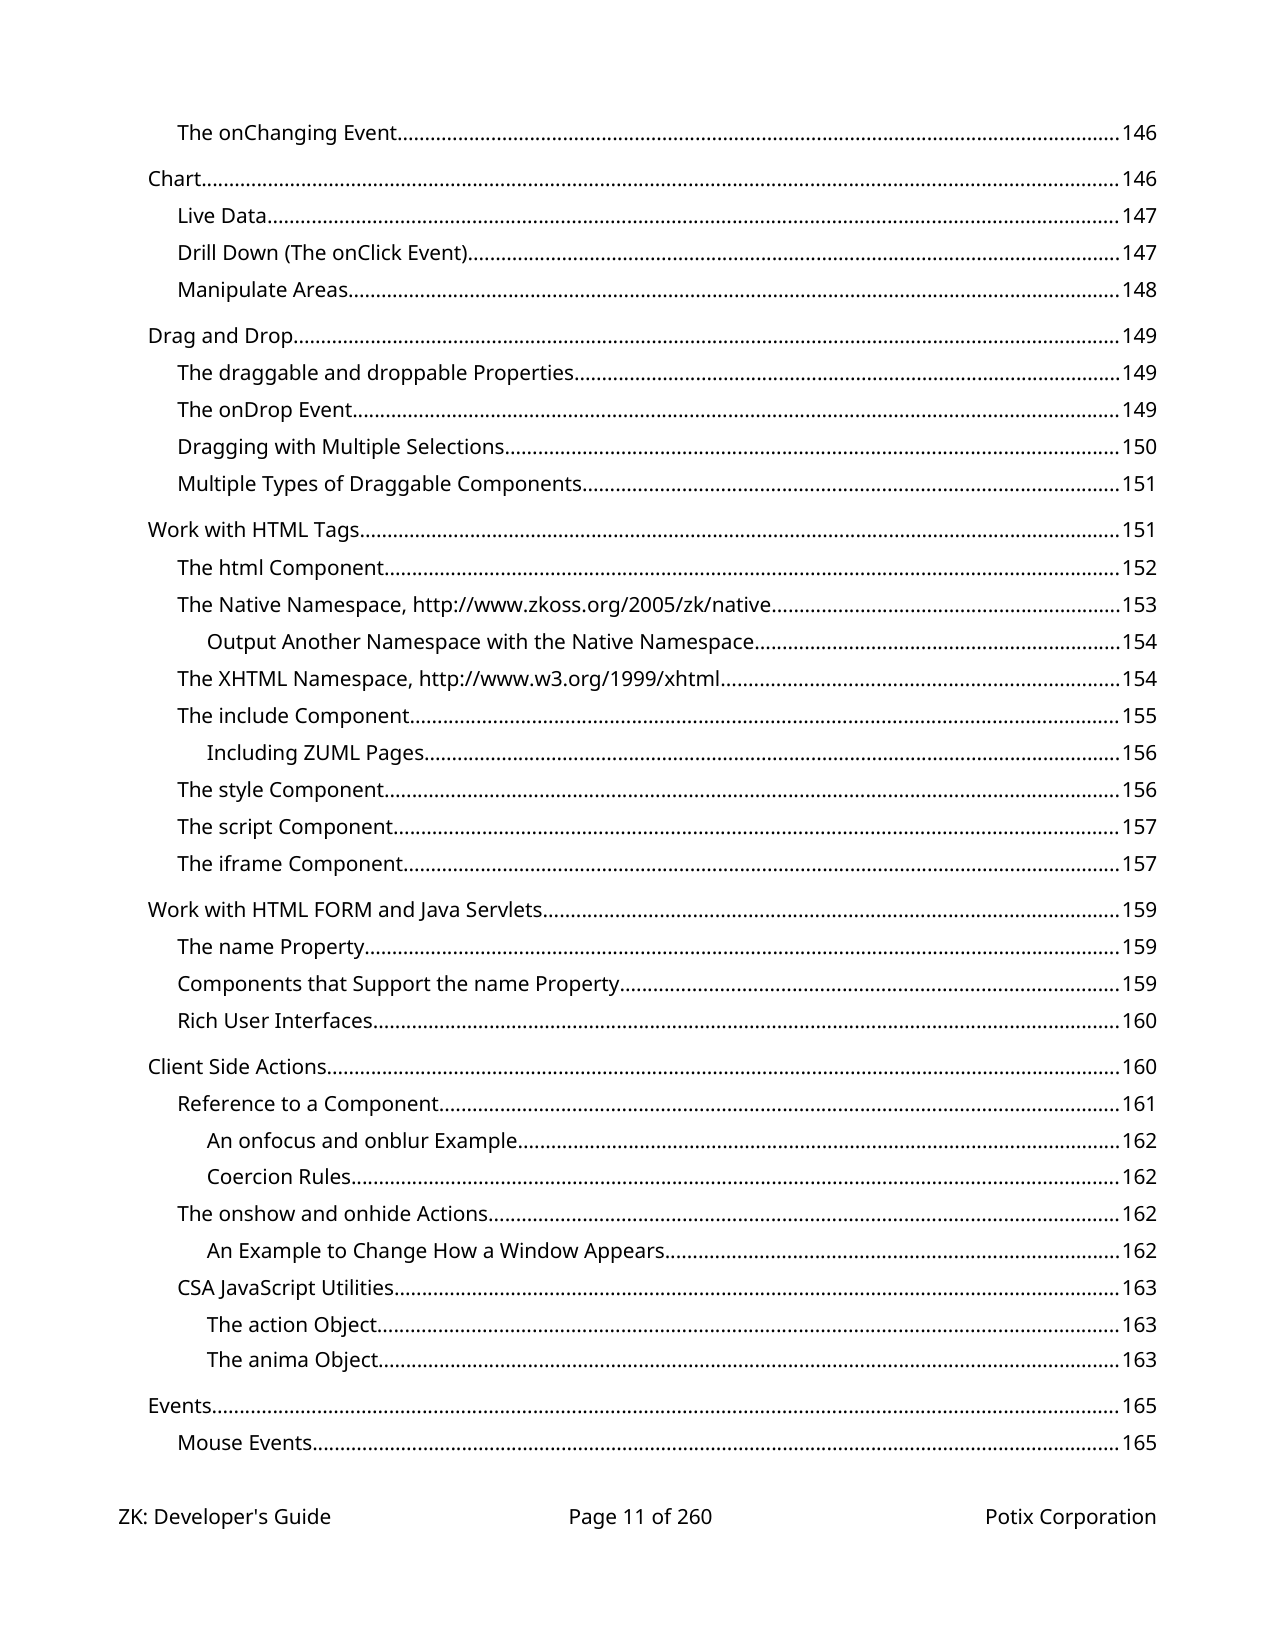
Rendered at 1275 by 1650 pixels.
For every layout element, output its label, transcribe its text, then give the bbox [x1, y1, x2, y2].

text Output Another Namespace with the Native Namespace 154 [207, 627, 1157, 655]
text An Example to Change How a Window Appears 162 [207, 1236, 1157, 1264]
text Work with HTML FORM and Java Servlets 159 [148, 895, 1157, 923]
text Drill Down (The onClick Event) 147 [177, 238, 1157, 266]
text The onshow and onhide Actions 162 [177, 1199, 1157, 1227]
text Dragging with Multiple Selections 150 [177, 432, 1157, 461]
text Components that Support the name Property 159 [177, 969, 1157, 998]
text Coercion Rules 162 [207, 1162, 1157, 1190]
text Reference to a Component 161 [177, 1089, 1157, 1118]
text The XHTML Namespace, http://www.w3.org/1999/xhtml 154 [177, 664, 1157, 692]
text Rich User Interfaces 160 [177, 1006, 1157, 1035]
text Events 165 [148, 1391, 1157, 1419]
text Chart 146 [148, 164, 1157, 192]
text Live Data 147 [177, 201, 1157, 229]
text The html Component 152 [177, 553, 1157, 581]
text Work with HTML Tags 151 [148, 516, 1157, 544]
text The onChanging Event 146 [177, 118, 1157, 146]
text The script Component 157 [177, 812, 1157, 840]
text The onDrop Event 149 [177, 395, 1157, 424]
text Client Side Actions 160 [148, 1052, 1157, 1081]
text The anima Object 163 [207, 1345, 1157, 1373]
text CSA JavaScript Utilities 163 [177, 1273, 1157, 1301]
text The iframe Component 157 [177, 849, 1157, 877]
text An onfocus and onblur Example 162 [207, 1127, 1157, 1155]
text Manipulate Areas 148 [177, 275, 1157, 303]
text The name Property 159 [177, 932, 1157, 961]
text Including ZUML Pages 156 [207, 738, 1157, 766]
text The style Component 156 [177, 775, 1157, 803]
text Drag and Drop 149 [148, 321, 1157, 349]
text The draggable and droppable Properties 149 [177, 358, 1157, 387]
text The include Component 155 [177, 701, 1157, 729]
text The Native Namespace, http://www.zkoss.org/2005/zk/native 153 [177, 590, 1157, 618]
text Multiple Types of Draggable Components 151 [177, 469, 1157, 498]
text Mouse Events 165 [177, 1428, 1157, 1457]
text The action Object 163 [207, 1310, 1157, 1338]
